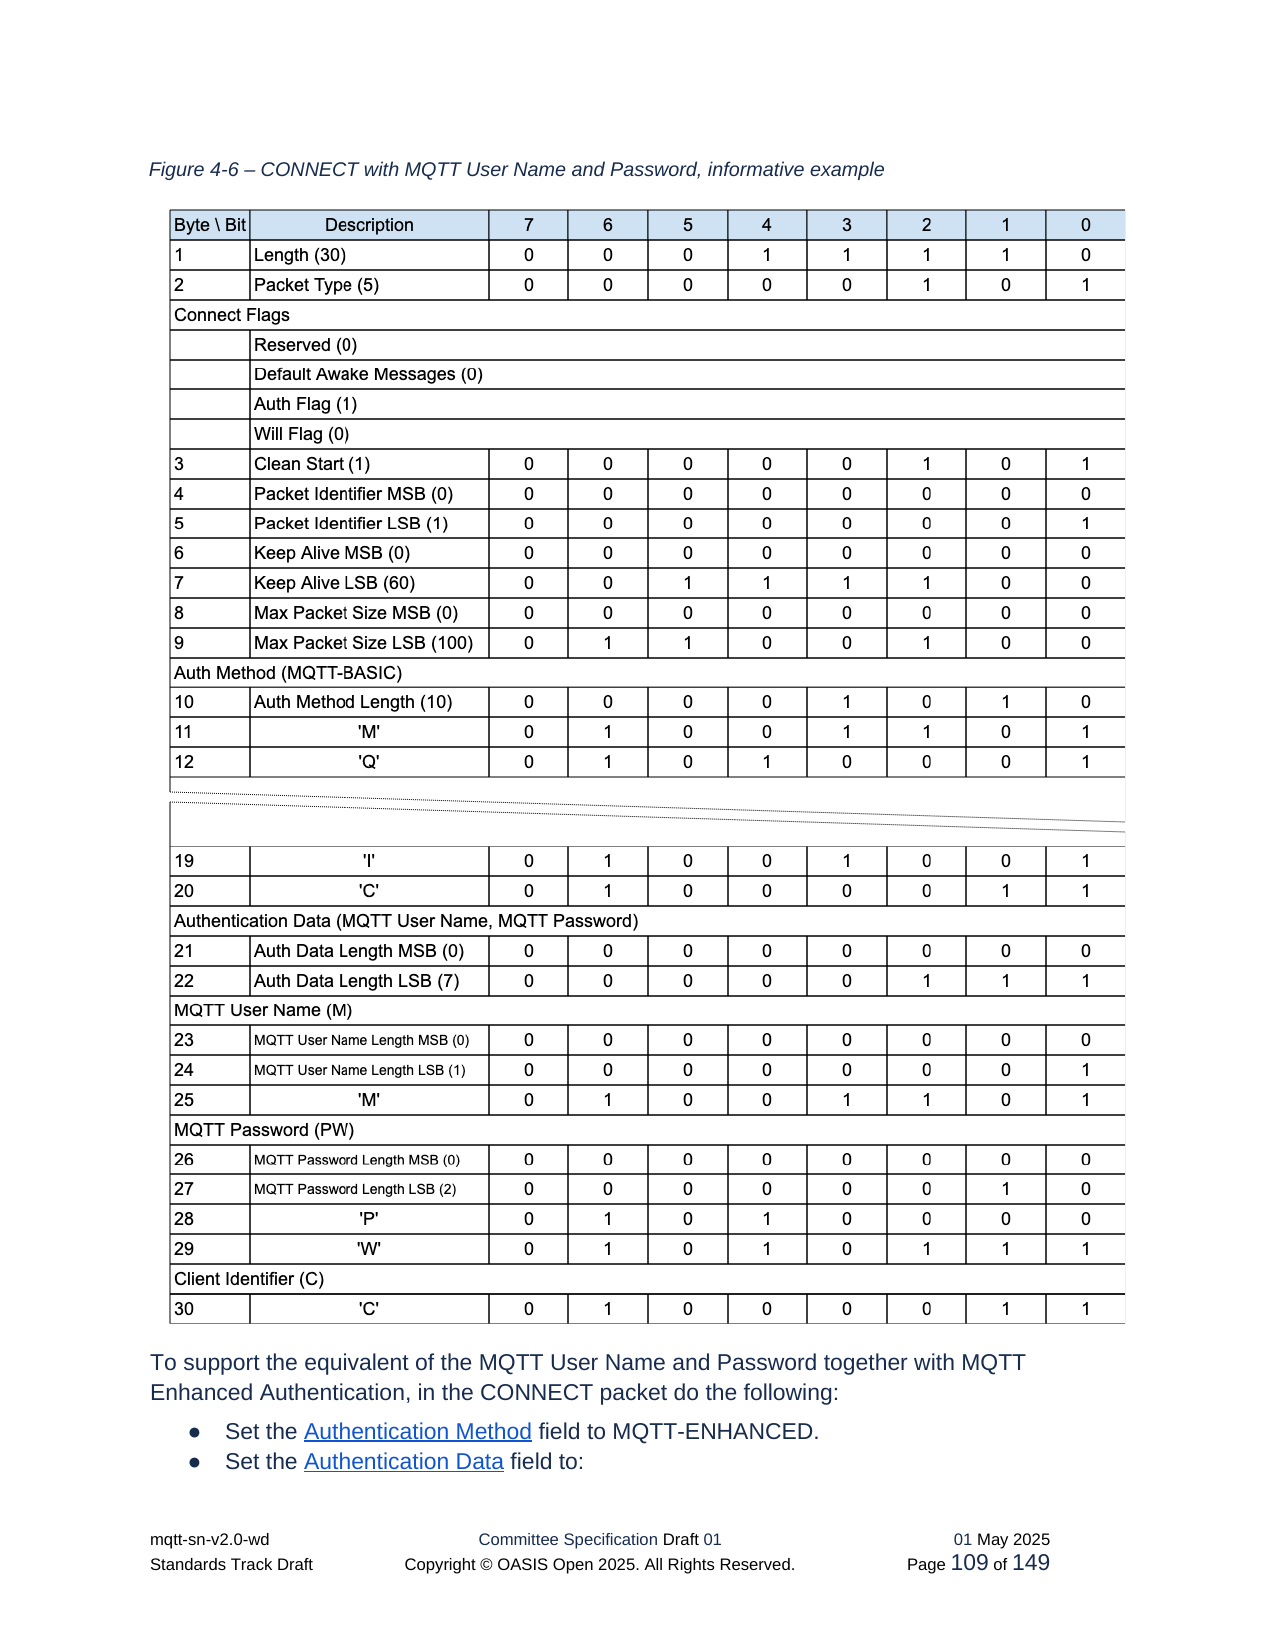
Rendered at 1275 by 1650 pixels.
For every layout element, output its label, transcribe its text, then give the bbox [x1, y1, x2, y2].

text To support the equivalent of the MQTT User Name and Password together with MQTT Enhanced Authentication, in the CONNECT packet do the following: [150, 1349, 1124, 1406]
list Set the Authentication Data field to: [187, 1448, 1124, 1474]
text Figure 4-6 – CONNECT with MQTT User Name and Password, informative example [148, 158, 1124, 181]
picture [150, 209, 1125, 1324]
list Set the Authentication Method field to MQTT-ENHANCED. [187, 1418, 1124, 1444]
